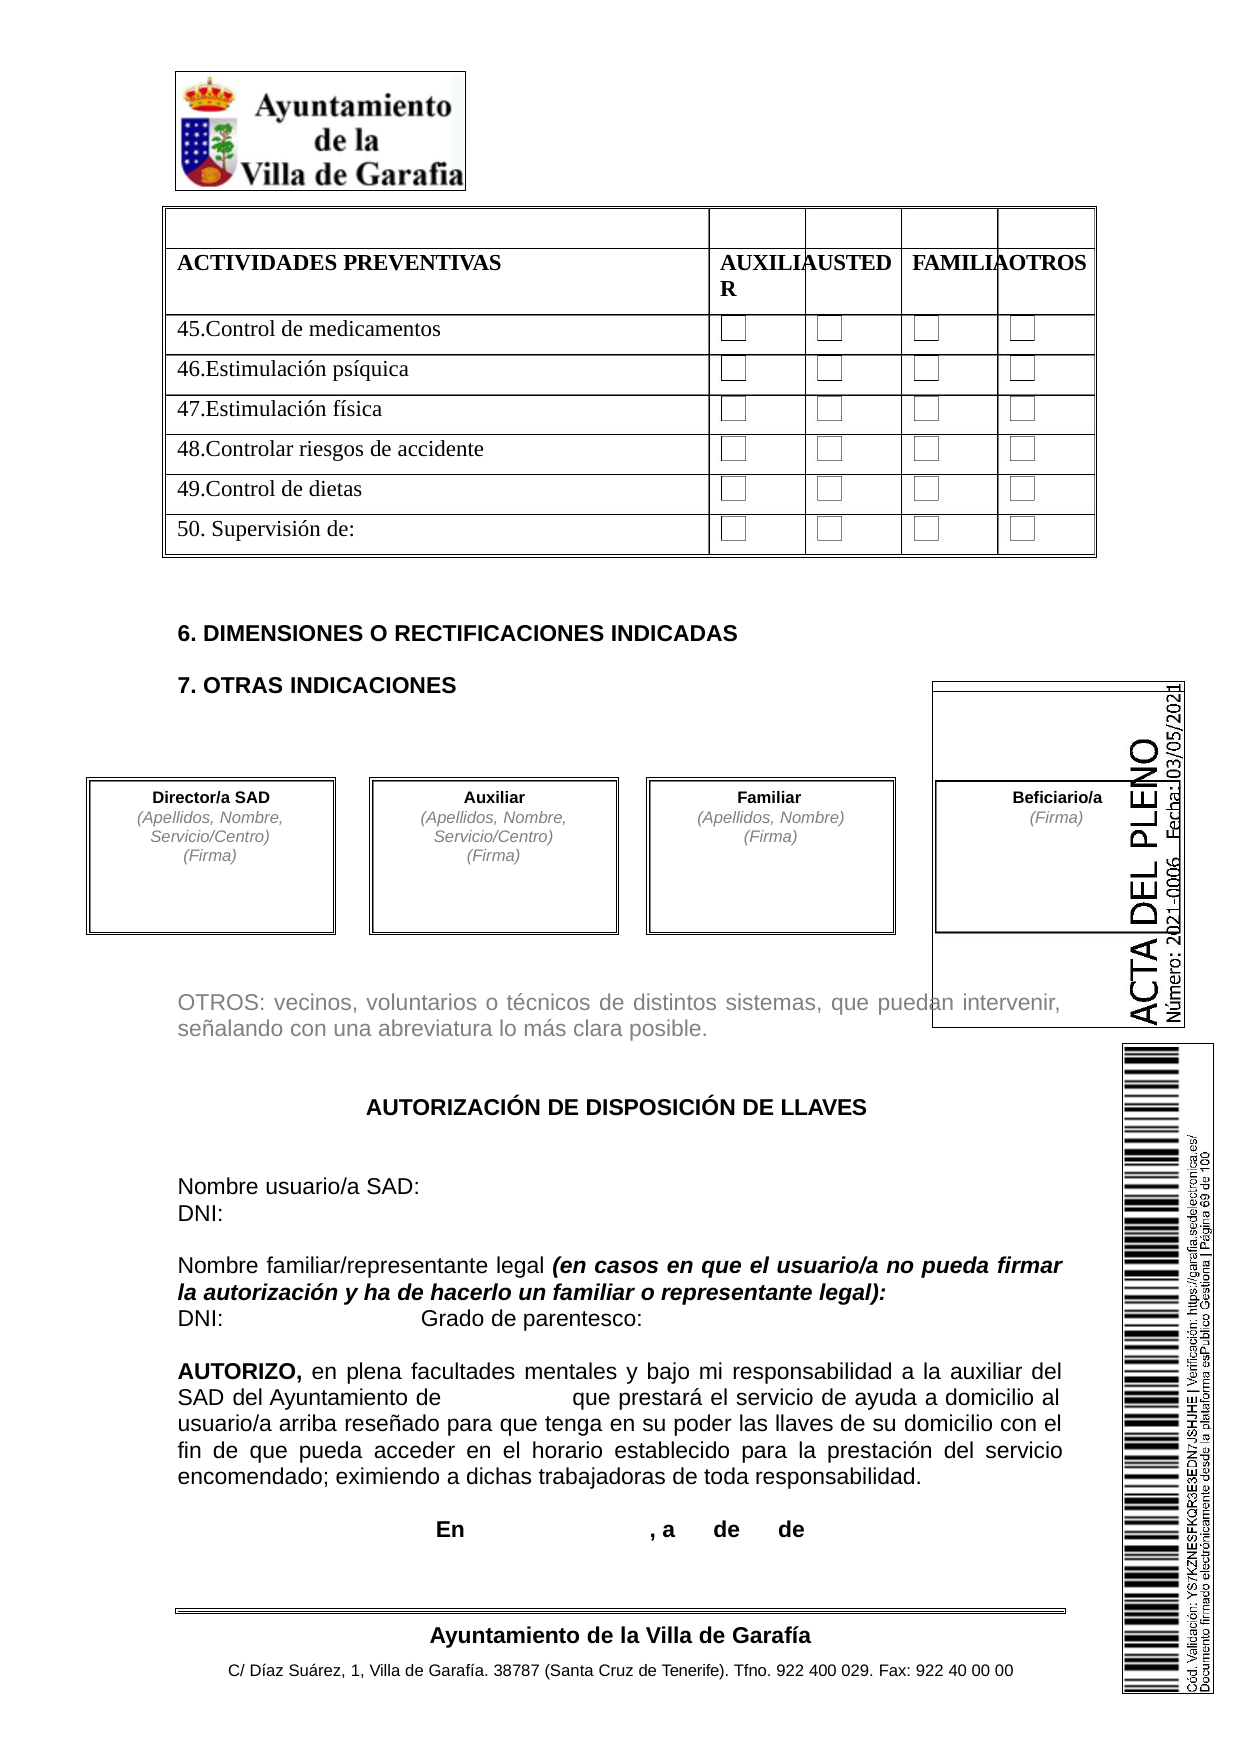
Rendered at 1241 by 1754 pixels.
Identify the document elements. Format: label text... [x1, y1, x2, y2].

text (Firma) [467, 847, 592, 865]
text la autorización y ha de hacerlo un familiar o representante legal): [177, 1279, 1086, 1305]
text (Firma) [744, 827, 869, 846]
text 4 [177, 356, 188, 371]
text DNI: [177, 1201, 444, 1226]
text 4 [177, 476, 188, 491]
text , a [649, 1517, 700, 1542]
picture [176, 1609, 1065, 1613]
text fin de que pueda acceder en el horario establecido para la prestación del servicio [177, 1438, 1087, 1463]
text 4 [177, 396, 188, 411]
text (Apellidos, Nombre, [137, 808, 308, 827]
text 4 [177, 373, 188, 382]
text Servicio/Centro) [434, 827, 592, 846]
text . OTRAS INDICACIONES [215, 673, 762, 699]
text R [720, 276, 1113, 302]
text Familiar [737, 789, 869, 808]
text 4 [177, 453, 188, 461]
text 8.Controlar riesgos de accidente [188, 436, 508, 461]
text . DIMENSIONES O RECTIFICACIONES INDICADAS [190, 621, 762, 646]
text OTROS: vecinos, voluntarios o técnicos de distintos sistemas, que puedan intervenir, [177, 990, 1087, 1015]
picture [87, 778, 335, 934]
text de [713, 1517, 765, 1542]
text 4 [177, 413, 188, 421]
text 6 [177, 621, 190, 646]
text encomendado; eximiendo a dichas trabajadoras de toda responsabilidad. [177, 1464, 1087, 1490]
text C/ Díaz Suárez, 1, Villa de Garafía. 38787 (Santa Cruz de Tenerife). Tfno. 922 400 029. Fax: 922 40 00 00 [228, 1662, 1037, 1680]
picture [647, 778, 895, 934]
text Beficiario/a [1012, 789, 1127, 808]
text Ayuntamiento de la Villa de Garafía [429, 1623, 836, 1648]
text En [436, 1517, 490, 1542]
text usuario/a arriba reseñado para que tenga en su poder las llaves de su domicilio con el [177, 1411, 1087, 1437]
text Director/a SAD [152, 789, 308, 808]
text 0. Supervisión de: [188, 516, 379, 541]
text Auxiliar [464, 789, 592, 808]
text DNI: [177, 1306, 248, 1332]
text 7 [177, 673, 215, 699]
text SAD del Ayuntamiento de que prestará el servicio de ayuda a domicilio al [177, 1385, 1087, 1411]
text Nombre usuario/a SAD: [177, 1174, 444, 1200]
picture [933, 682, 1184, 691]
text de [778, 1517, 830, 1542]
text Servicio/Centro) [150, 827, 308, 846]
text AUTORIZO, en plena facultades mentales y bajo mi responsabilidad a la auxiliar del [177, 1359, 1087, 1384]
text (Firma) [1029, 808, 1127, 827]
text AUTORIZACIÓN DE DISPOSICIÓN DE LLAVES [366, 1095, 893, 1121]
text 4 [177, 333, 188, 342]
text 9.Control de dietas [188, 476, 508, 501]
picture [1123, 1044, 1213, 1693]
picture [176, 72, 465, 190]
text 5 [177, 516, 188, 541]
text (Apellidos, Nombre) [697, 808, 869, 827]
text Grado de parentesco: [421, 1306, 667, 1332]
text 6.Estimulación psíquica [188, 356, 466, 382]
text señalando con una abreviatura lo más clara posible. [177, 1016, 1087, 1042]
text ACTIVIDADES PREVENTIVAS [177, 250, 529, 275]
picture [163, 207, 1096, 557]
text (Apellidos, Nombre, [420, 808, 592, 827]
text 4 [177, 436, 188, 451]
text AUXILIAUSTED FAMILIAOTROS [720, 250, 1113, 275]
text 5.Control de medicamentos [188, 316, 466, 342]
text 4 [177, 316, 188, 331]
text (Firma) [183, 847, 308, 865]
picture [933, 692, 1184, 1027]
text 7.Estimulación física [188, 396, 466, 421]
text Nombre familiar/representante legal (en casos en que el usuario/a no pueda firmar [177, 1253, 1086, 1279]
text 4 [177, 493, 188, 501]
picture [370, 778, 618, 934]
